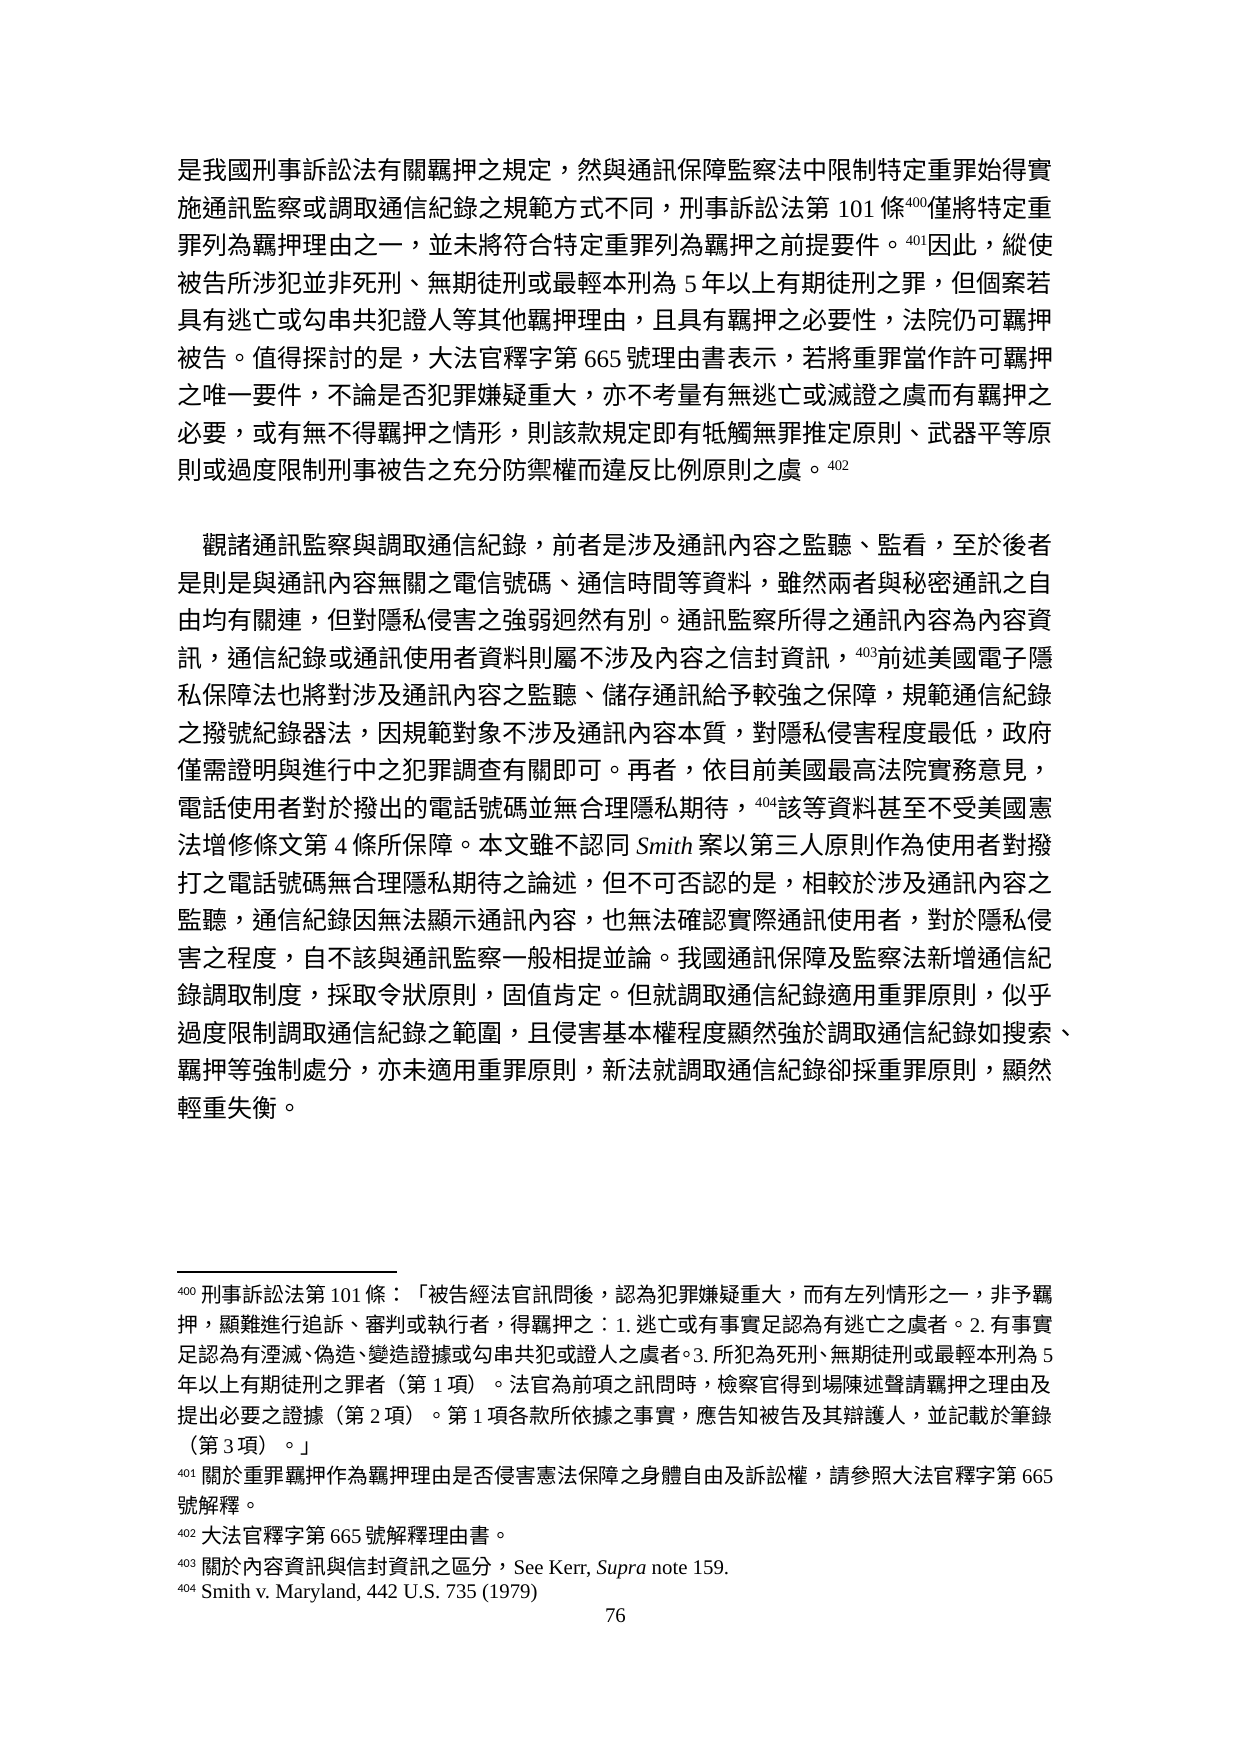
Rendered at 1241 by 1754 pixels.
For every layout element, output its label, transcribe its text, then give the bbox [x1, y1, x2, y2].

text Smith v. Maryland, 442 U.S. 735 (1979) [177, 1580, 1053, 1604]
text 刑事訴訟法第101條：「被告經法官訊問後，認為犯罪嫌疑重大，而有左列情形之一，非予羈押，顯難進行追訴、審判或執行者，得羈押之︰1. 逃亡或有事實足認為有逃亡之虞者。2. 有事實足認為有湮滅、偽造、變造證據或勾串共犯或證人之虞者。3. 所犯為死刑、無期徒刑或最輕本刑為5年以上有期徒刑之罪者（第1項）。法官為前項之訊問時，檢察官得到場陳述聲請羈押之理由及提出必要之證據（第2項）。第1項各款所依據之事實，應告知被告及其辯護人，並記載於筆錄（第3項）。」 [177, 1278, 1053, 1459]
text 觀諸通訊監察與調取通信紀錄，前者是涉及通訊內容之監聽、監看，至於後者是則是與通訊內容無關之電信號碼、通信時間等資料，雖然兩者與秘密通訊之自由均有關連，但對隱私侵害之強弱迥然有別。通訊監察所得之通訊內容為內容資訊，通信紀錄或通訊使用者資料則屬不涉及內容之信封資訊，前述美國電子隱私保障法也將對涉及通訊內容之監聽、儲存通訊給予較強之保障，規範通信紀錄之撥號紀錄器法，因規範對象不涉及通訊內容本質，對隱私侵害程度最低，政府僅需證明與進行中之犯罪調查有關即可。再者，依目前美國最高法院實務意見，電話使用者對於撥出的電話號碼並無合理隱私期待，該等資料甚至不受美國憲法增修條文第4條所保障。本文雖不認同Smith案以第三人原則作為使用者對撥打之電話號碼無合理隱私期待之論述，但不可否認的是，相較於涉及通訊內容之監聽，通信紀錄因無法顯示通訊內容，也無法確認實際通訊使用者，對於隱私侵害之程度，自不該與通訊監察一般相提並論。我國通訊保障及監察法新增通信紀錄調取制度，採取令狀原則，固值肯定。但就調取通信紀錄適用重罪原則，似乎過度限制調取通信紀錄之範圍，且侵害基本權程度顯然強於調取通信紀錄如搜索、羈押等強制處分，亦未適用重罪原則，新法就調取通信紀錄卻採重罪原則，顯然輕重失衡。 [177, 525, 1053, 1125]
text 關於內容資訊與信封資訊之區分，See Kerr, Supra note 159. [177, 1550, 1053, 1580]
text 大法官釋字第665號解釋理由書。 [177, 1520, 1053, 1550]
text 是我國刑事訴訟法有關羈押之規定，然與通訊保障監察法中限制特定重罪始得實施通訊監察或調取通信紀錄之規範方式不同，刑事訴訟法第101條僅將特定重罪列為羈押理由之一，並未將符合特定重罪列為羈押之前提要件。因此，縱使被告所涉犯並非死刑、無期徒刑或最輕本刑為5年以上有期徒刑之罪，但個案若具有逃亡或勾串共犯證人等其他羈押理由，且具有羈押之必要性，法院仍可羈押被告。值得探討的是，大法官釋字第665號理由書表示，若將重罪當作許可羈押之唯一要件，不論是否犯罪嫌疑重大，亦不考量有無逃亡或滅證之虞而有羈押之必要，或有無不得羈押之情形，則該款規定即有牴觸無罪推定原則、武器平等原則或過度限制刑事被告之充分防禦權而違反比例原則之虞。 [177, 150, 1053, 487]
text 關於重罪羈押作為羈押理由是否侵害憲法保障之身體自由及訴訟權，請參照大法官釋字第665號解釋。 [177, 1459, 1053, 1520]
